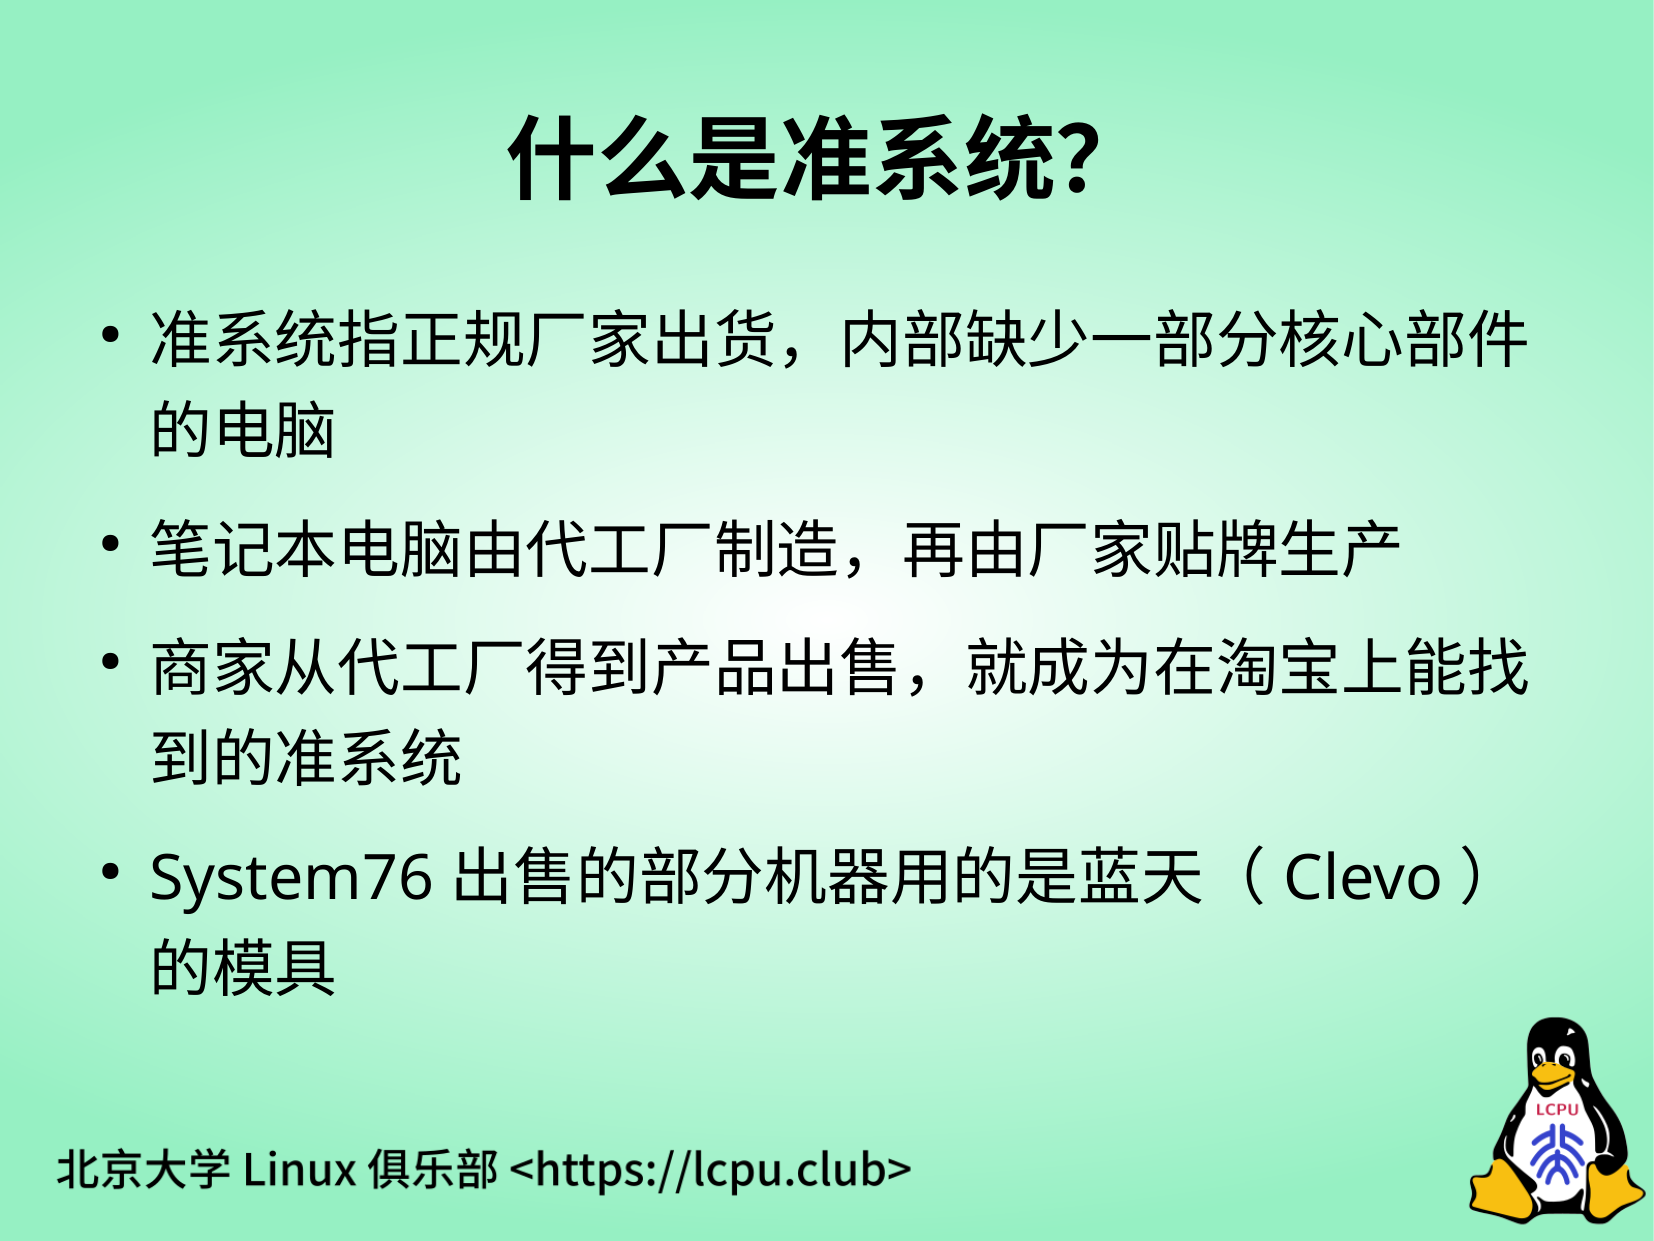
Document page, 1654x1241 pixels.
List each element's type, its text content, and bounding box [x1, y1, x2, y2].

picture [0, 0, 1654, 1241]
list 准系统指正规厂家出货，内部缺少一部分核心部件的电脑 笔记本电脑由代工厂制造，再由厂家贴牌生产 商家从代工厂得到产品出售，就成为在淘宝上能找到的准系统 System76出售的部分机器用的是蓝天（Clevo）的模具 [82, 290, 1571, 1010]
title 什么是准系统？ [82, 49, 1571, 257]
